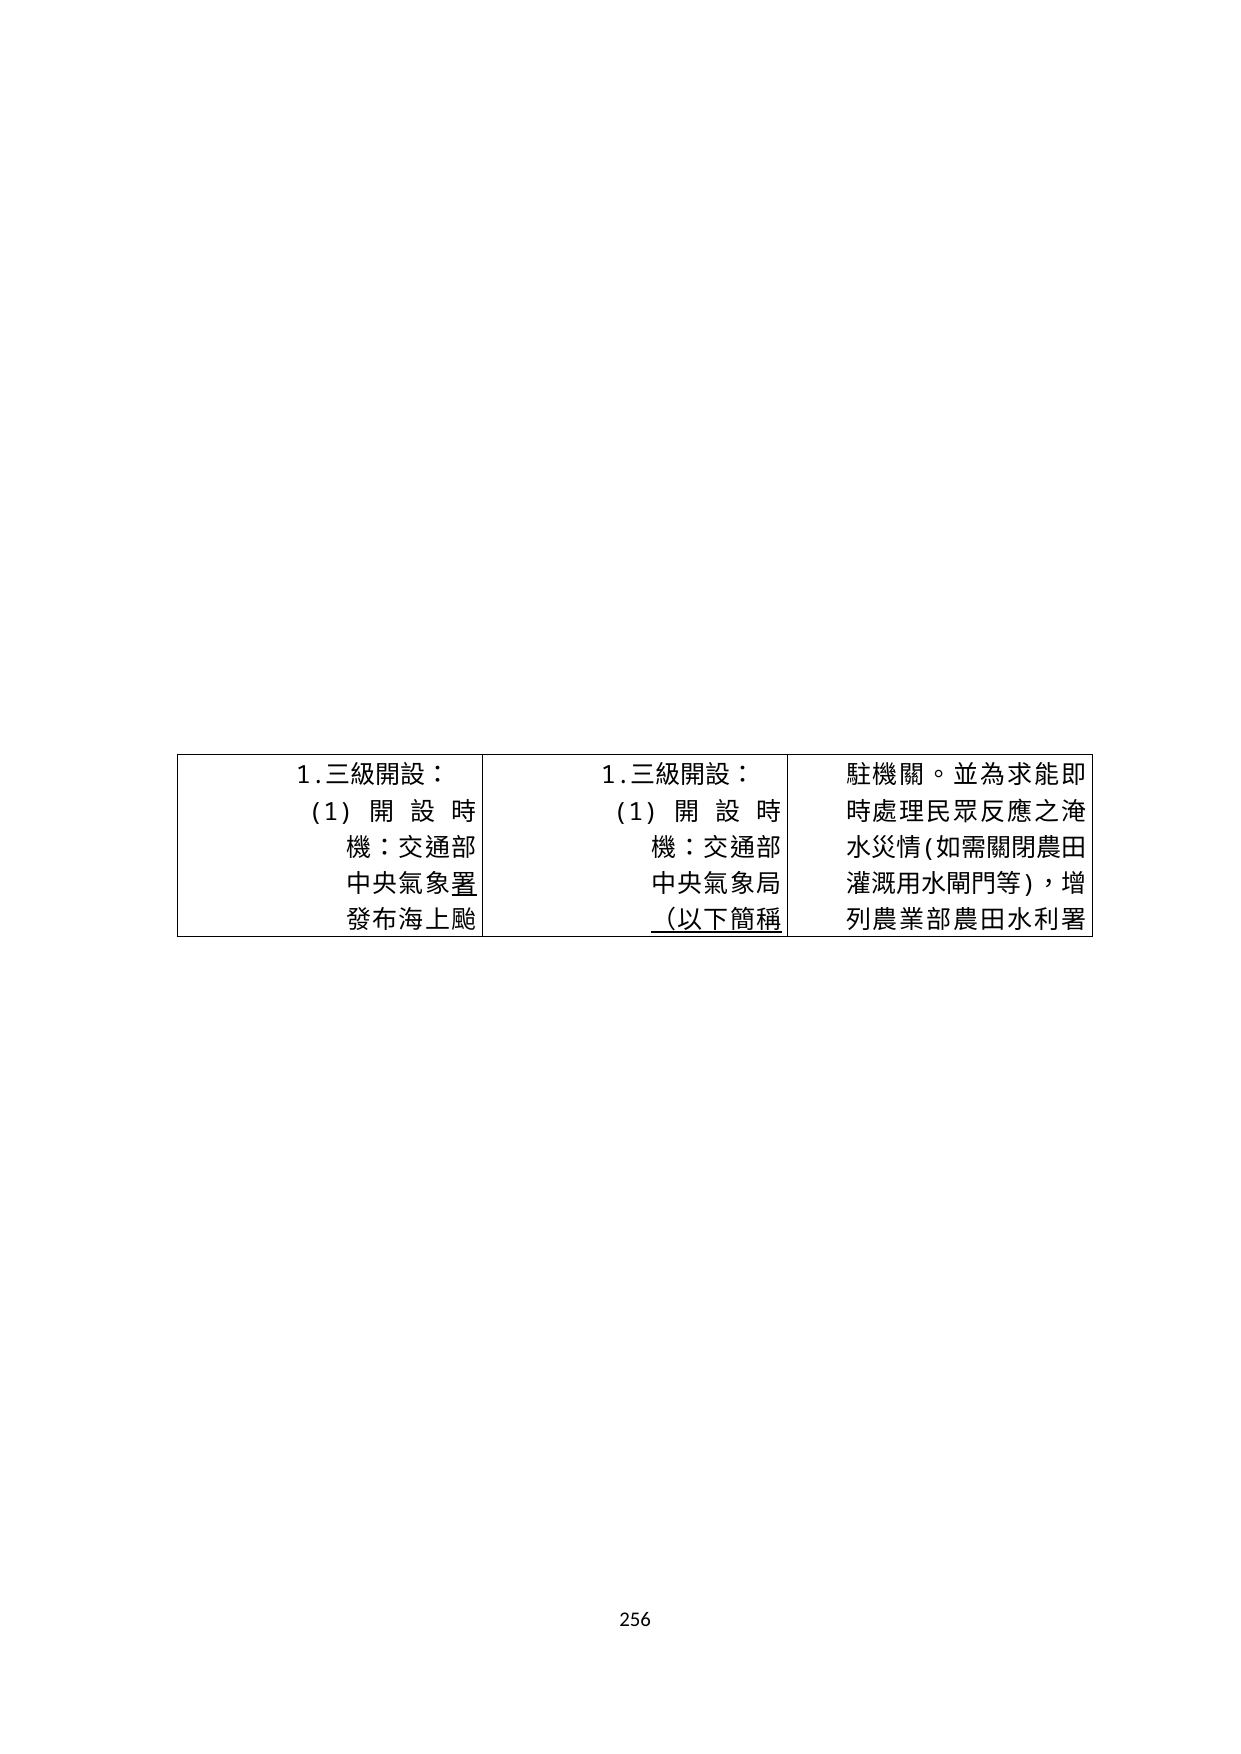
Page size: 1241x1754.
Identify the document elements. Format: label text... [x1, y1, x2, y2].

table_cell 1.三級開設： (1)開設時機：交通部中央氣象署發布海上颱 [178, 755, 482, 936]
table_cell 駐機關。並為求能即時處理民眾反應之淹水災情(如需關閉農田灌溉用水閘門等)，增列農業部農田水利署 [788, 755, 1092, 936]
table_cell 1.三級開設： (1)開設時機：交通部中央氣象局（以下簡稱 [483, 755, 787, 936]
